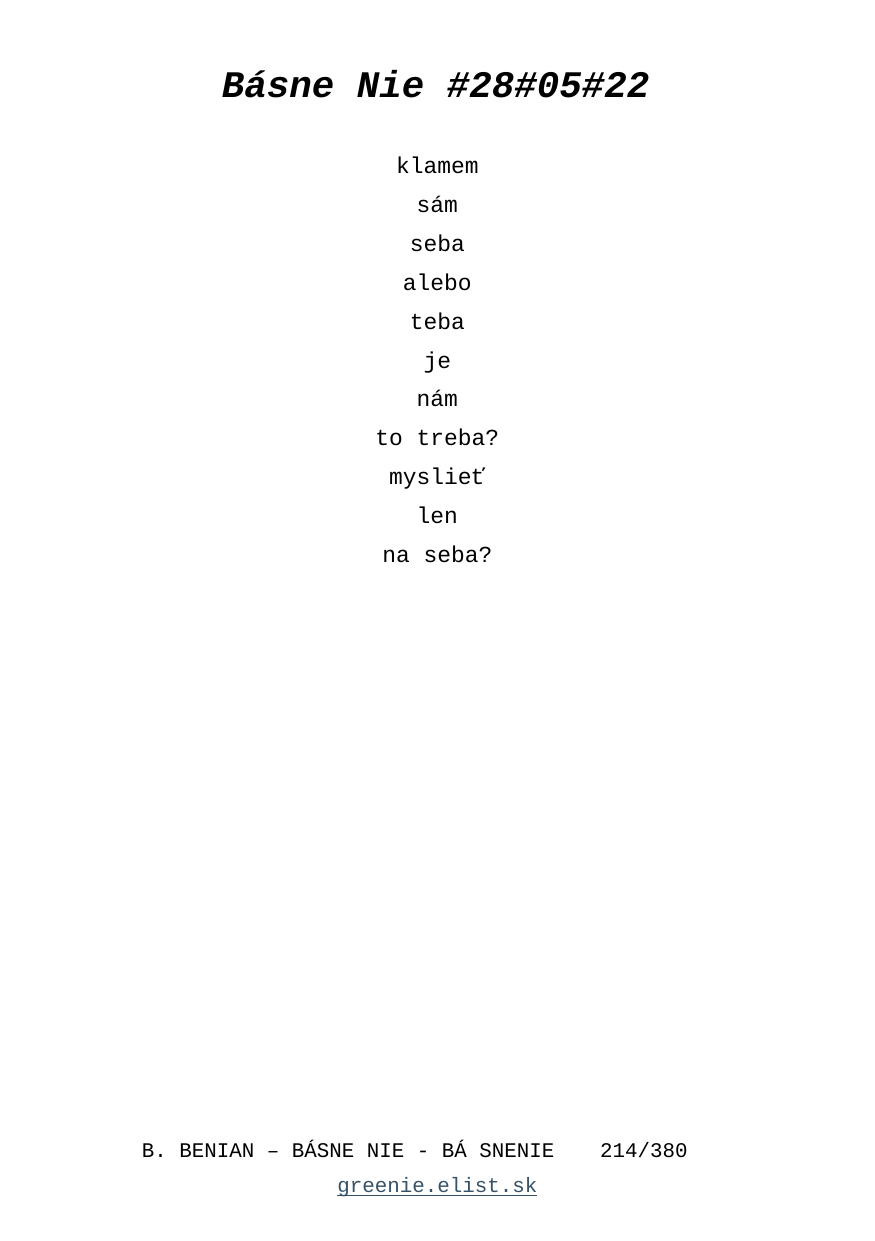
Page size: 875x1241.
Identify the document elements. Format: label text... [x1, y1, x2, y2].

subtitle Básne Nie #28#05#22 [41, 66, 833, 109]
text klamem sám seba alebo teba je nám to treba? myslieť len na seba? [41, 155, 833, 569]
